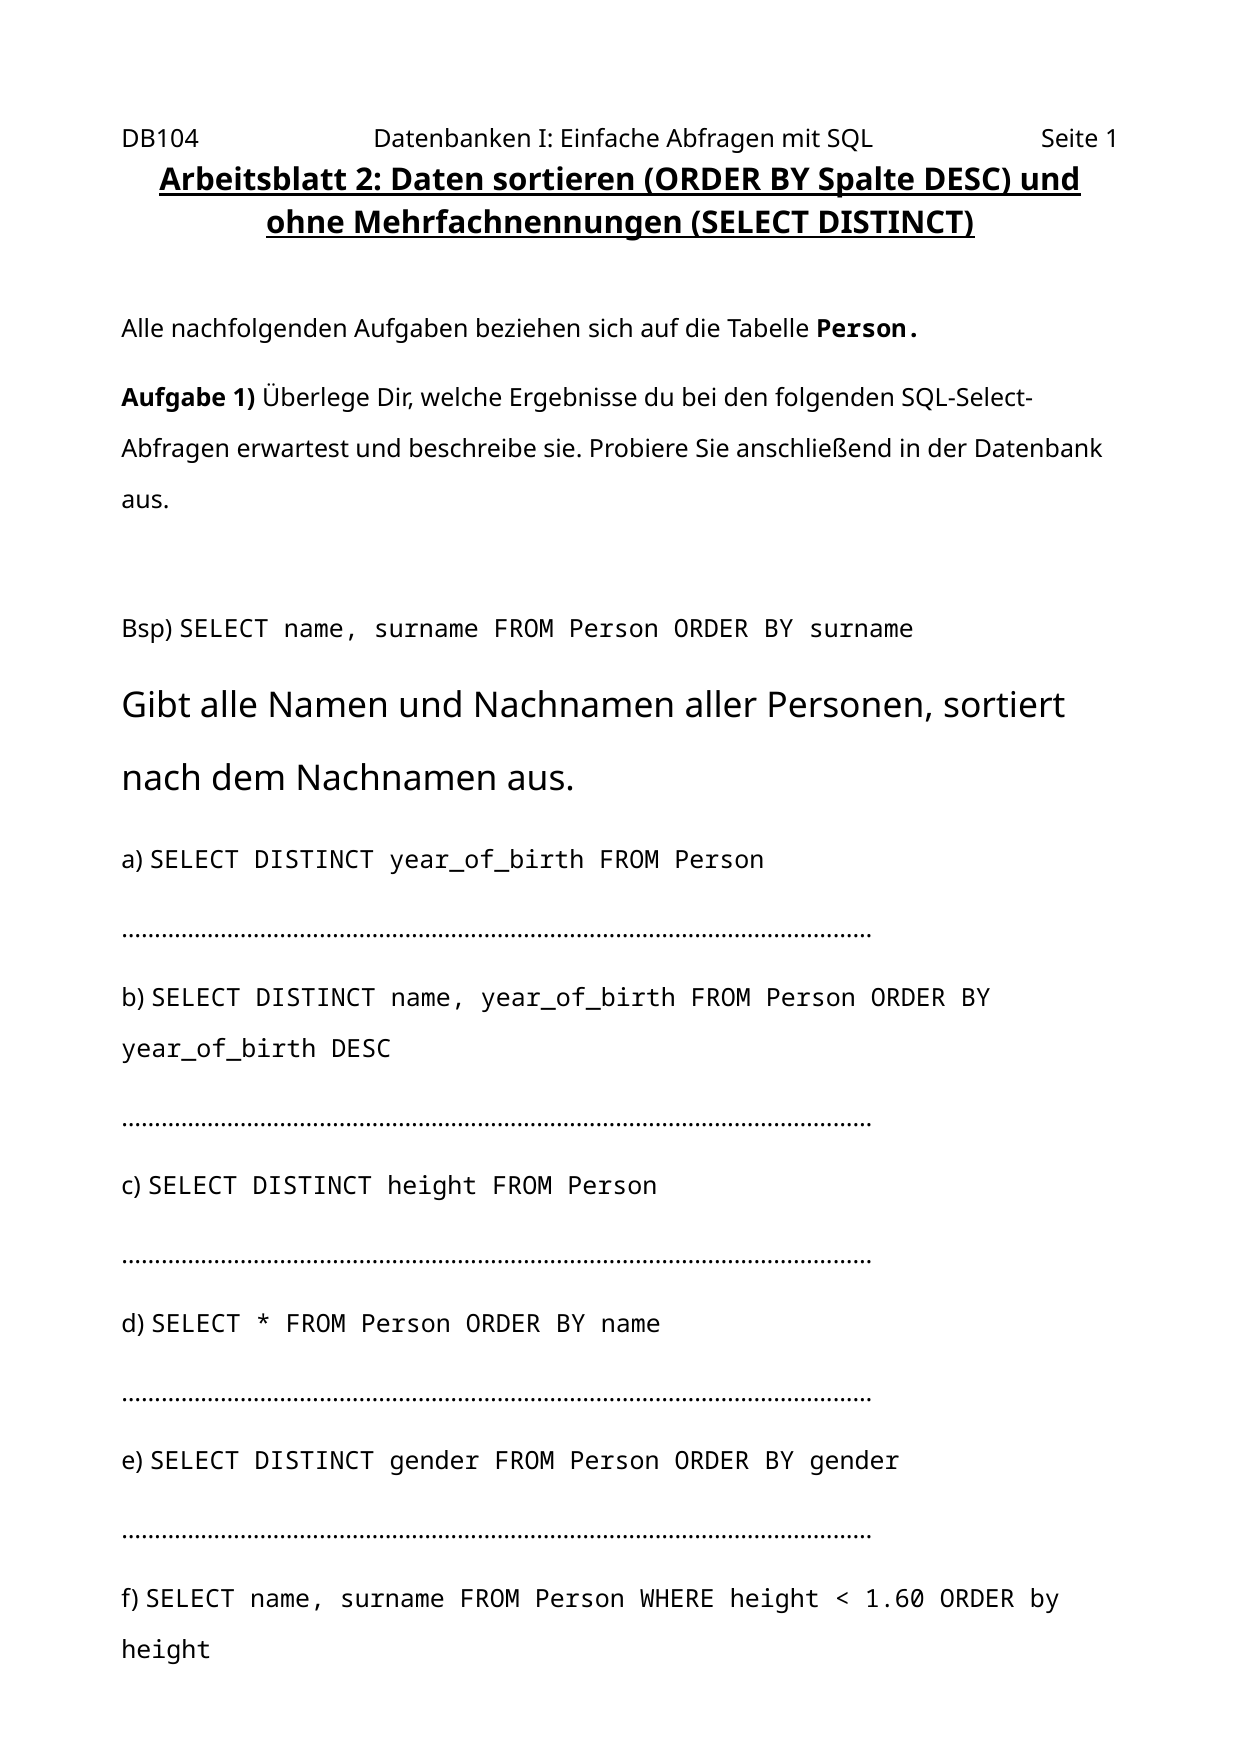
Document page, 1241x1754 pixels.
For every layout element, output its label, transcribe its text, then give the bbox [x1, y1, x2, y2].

text …………………………………………………………………………………………………… [121, 1099, 1119, 1133]
text a) SELECT DISTINCT year_of_birth FROM Person [121, 842, 1119, 876]
text b) SELECT DISTINCT name, year_of_birth FROM Person ORDER BY year_of_birth DESC [121, 979, 1119, 1064]
text …………………………………………………………………………………………………… [121, 1374, 1119, 1408]
text f) SELECT name, surname FROM Person WHERE height < 1.60 ORDER by height [121, 1581, 1119, 1666]
text Gibt alle Namen und Nachnamen aller Personen, sortiert nach dem Nachnamen aus. [121, 680, 1119, 800]
text Alle nachfolgenden Aufgaben beziehen sich auf die Tabelle Person. [121, 311, 1119, 344]
text c) SELECT DISTINCT height FROM Person [121, 1168, 1119, 1202]
text Arbeitsblatt 2: Daten sortieren (ORDER BY Spalte DESC) und ohne Mehrfachnennungen (SELECT DISTINCT) [121, 157, 1119, 242]
text …………………………………………………………………………………………………… [121, 911, 1119, 945]
text d) SELECT * FROM Person ORDER BY name [121, 1306, 1119, 1339]
text Aufgabe 1) Überlege Dir, welche Ergebnisse du bei den folgenden SQL-Select-Abfragen erwartest und beschreibe sie. Probiere Sie anschließend in der Datenbank aus. [121, 379, 1119, 515]
text …………………………………………………………………………………………………… [121, 1512, 1119, 1546]
text …………………………………………………………………………………………………… [121, 1237, 1119, 1271]
text e) SELECT DISTINCT gender FROM Person ORDER BY gender [121, 1443, 1119, 1477]
text Bsp) SELECT name, surname FROM Person ORDER BY surname [121, 611, 1119, 645]
